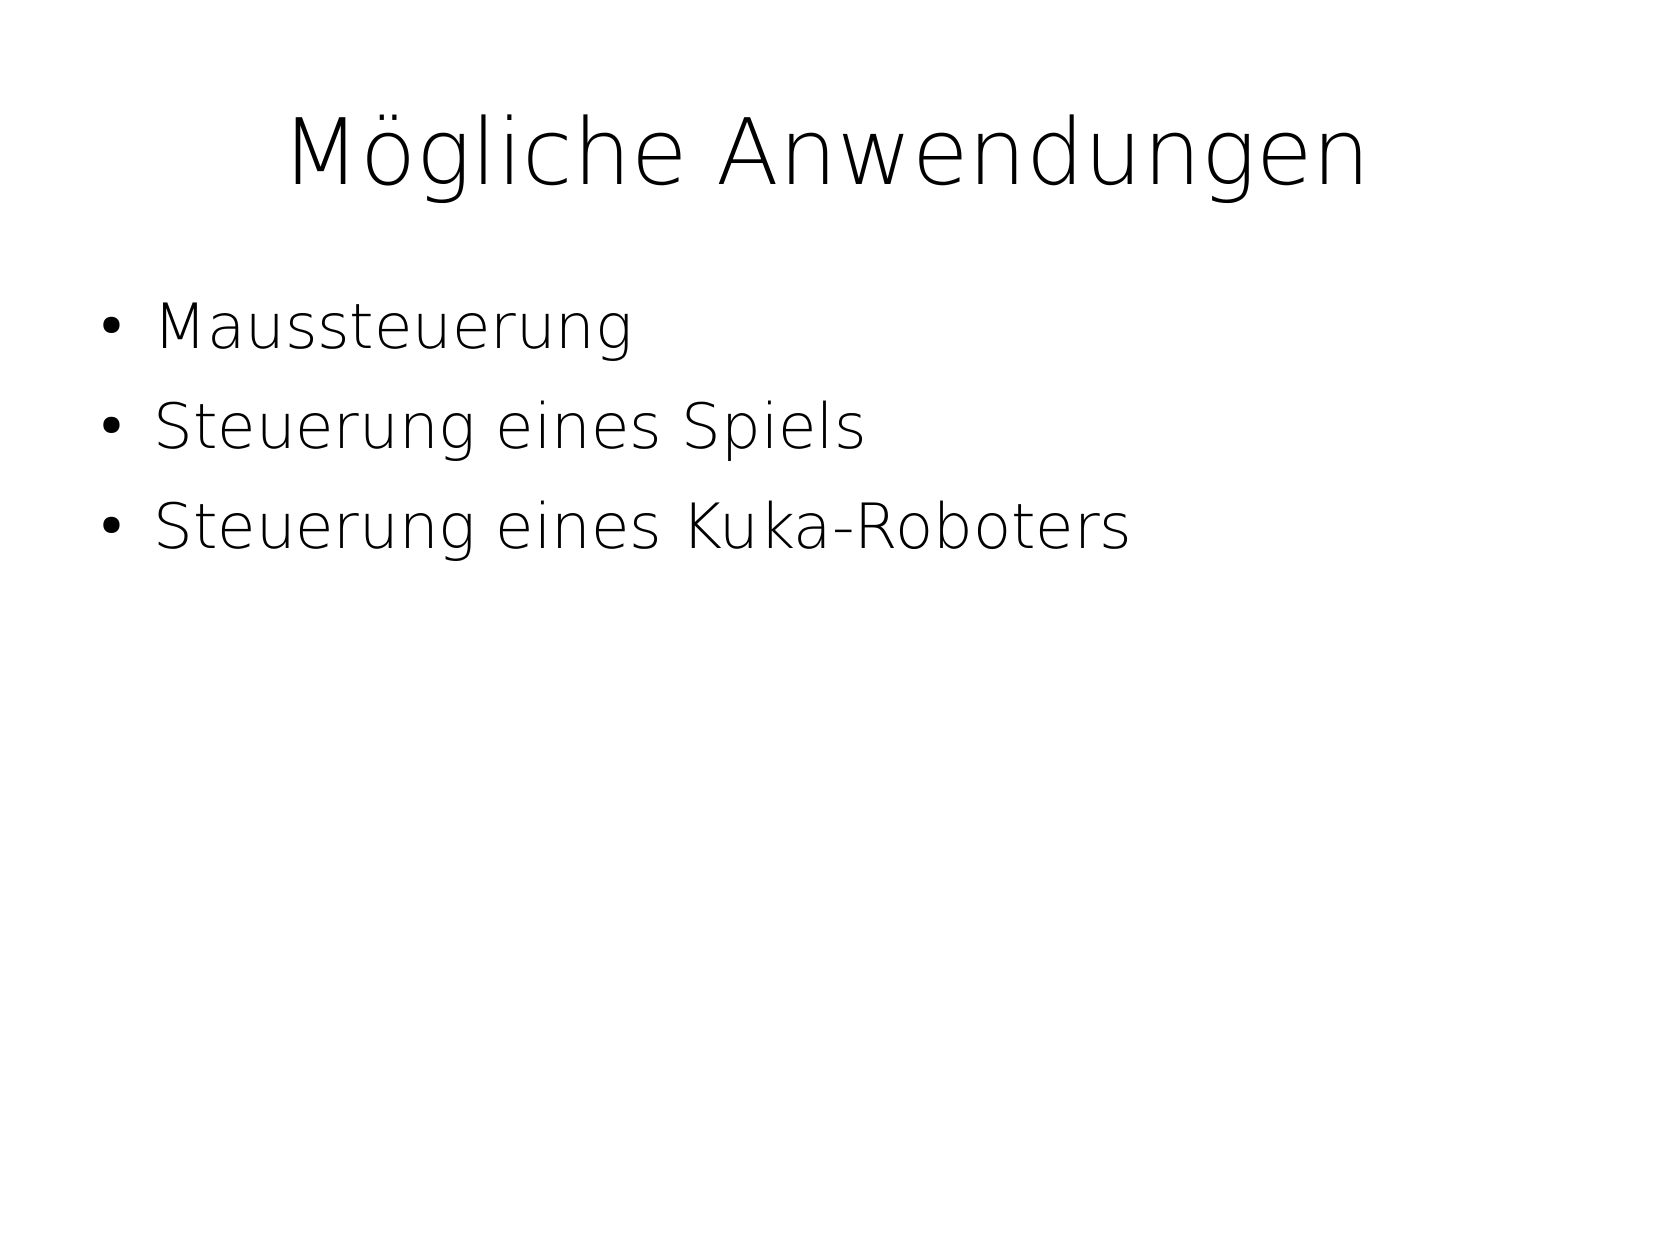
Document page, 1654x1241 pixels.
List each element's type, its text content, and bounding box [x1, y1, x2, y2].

title Mögliche Anwendungen [82, 49, 1571, 257]
list Maussteuerung Steuerung eines Spiels Steuerung eines Kuka-Roboters [82, 290, 1571, 1010]
